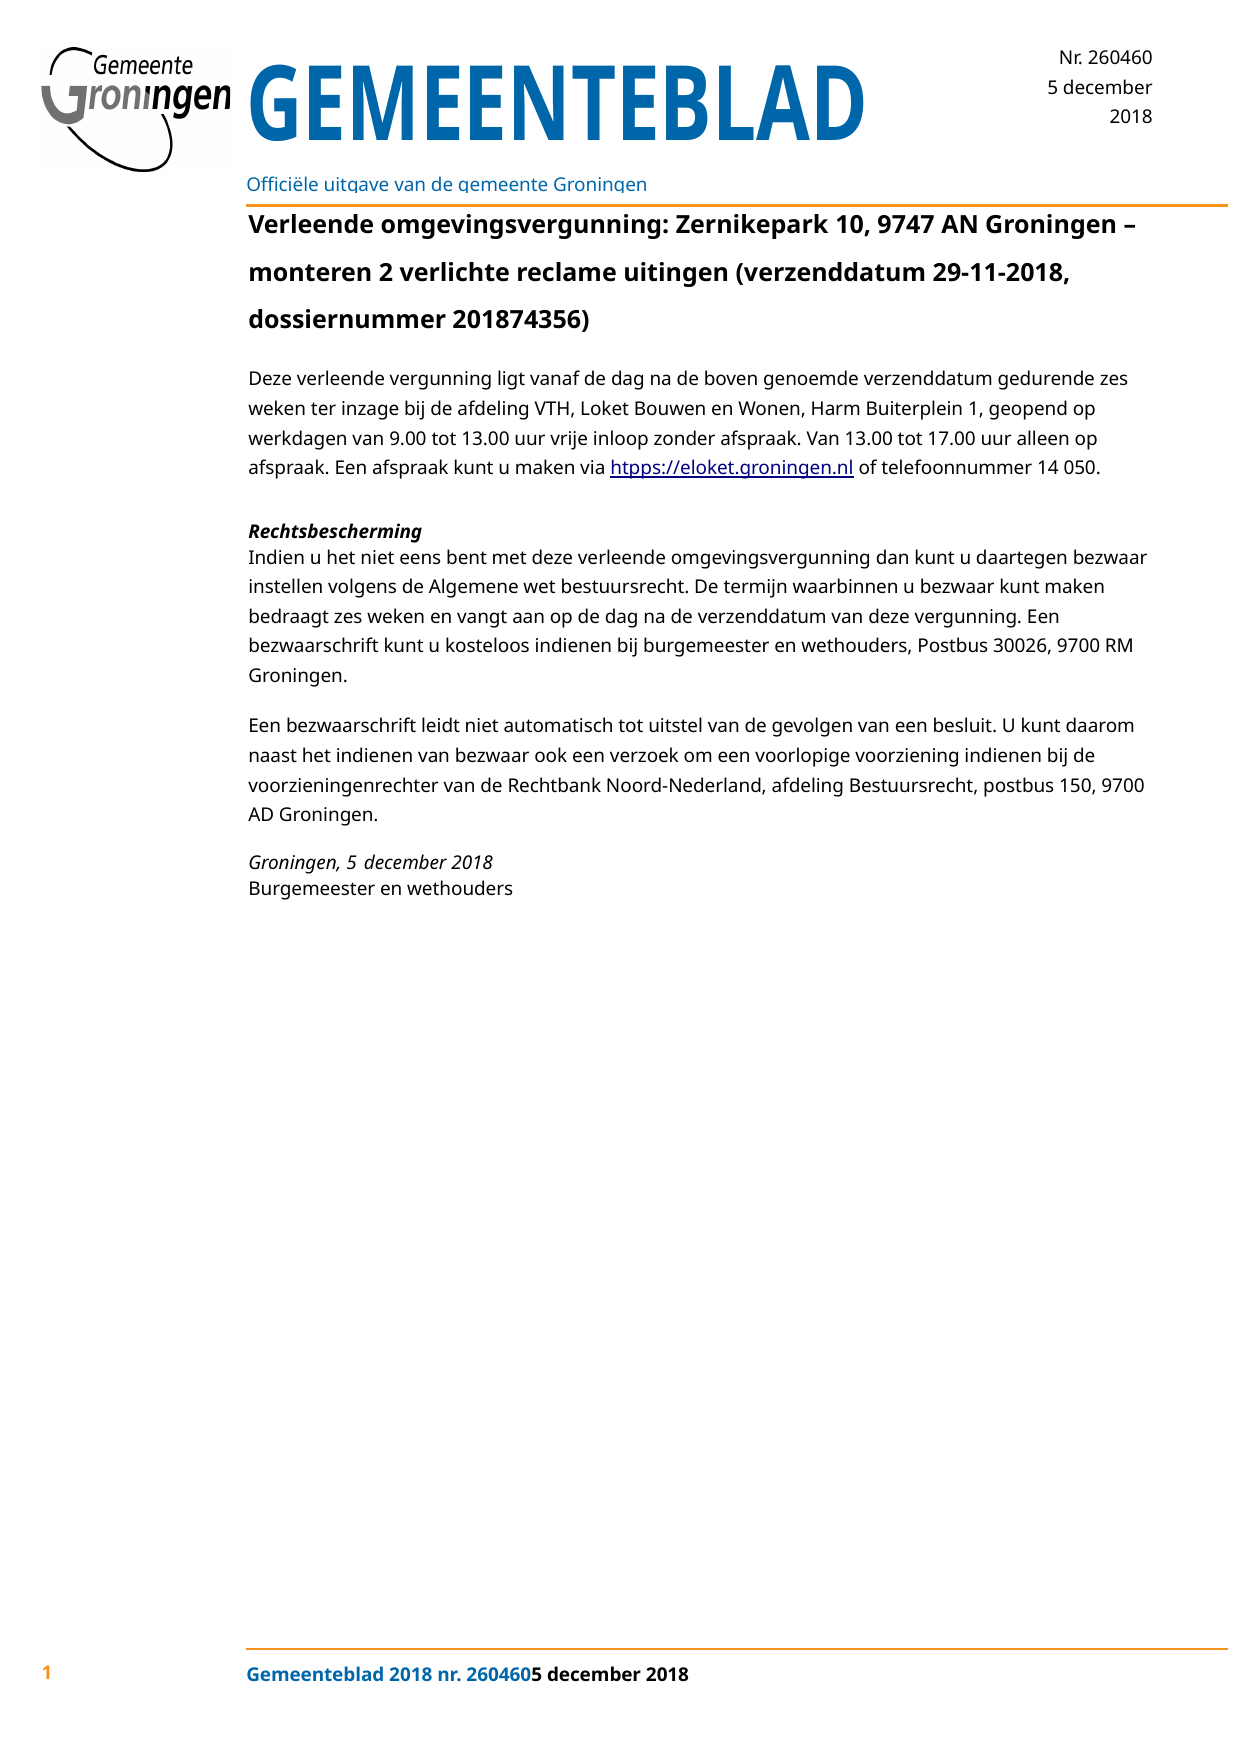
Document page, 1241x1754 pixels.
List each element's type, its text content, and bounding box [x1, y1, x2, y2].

text Een bezwaarschrift leidt niet automatisch tot uitstel van de gevolgen van een besluit. U kunt daarom naast het indienen van bezwaar ook een verzoek om een voorlopige voorziening indienen bij de voorzieningenrechter van de Rechtbank Noord-Nederland, afdeling Bestuursrecht, postbus 150, 9700 AD Groningen. [248, 713, 1152, 827]
text Burgemeester en wethouders [248, 875, 1152, 901]
text Indien u het niet eens bent met deze verleende omgevingsvergunning dan kunt u daartegen bezwaar instellen volgens de Algemene wet bestuursrecht. De termijn waarbinnen u bezwaar kunt maken bedraagt zes weken en vangt aan op de dag na de verzenddatum van deze vergunning. Een bezwaarschrift kunt u kosteloos indienen bij burgemeester en wethouders, Postbus 30026, 9700 RM Groningen. [248, 544, 1152, 688]
text Rechtsbescherming [248, 518, 1152, 544]
picture [41, 47, 231, 172]
text Deze verleende vergunning ligt vanaf de dag na de boven genoemde verzenddatum gedurende zes weken ter inzage bij de afdeling VTH, Loket Bouwen en Wonen, Harm Buiterplein 1, geopend op werkdagen van 9.00 tot 13.00 uur vrije inloop zonder afspraak. Van 13.00 tot 17.00 uur alleen op afspraak. Een afspraak kunt u maken via htpps://eloket.groningen.nl of telefoonnummer 14 050. [248, 366, 1152, 480]
text Groningen, 5 december 2018 [248, 849, 1152, 875]
text Verleende omgevingsvergunning: Zernikepark 10, 9747 AN Groningen – monteren 2 verlichte reclame uitingen (verzenddatum 29-11-2018, dossiernummer 201874356) [248, 207, 1152, 336]
